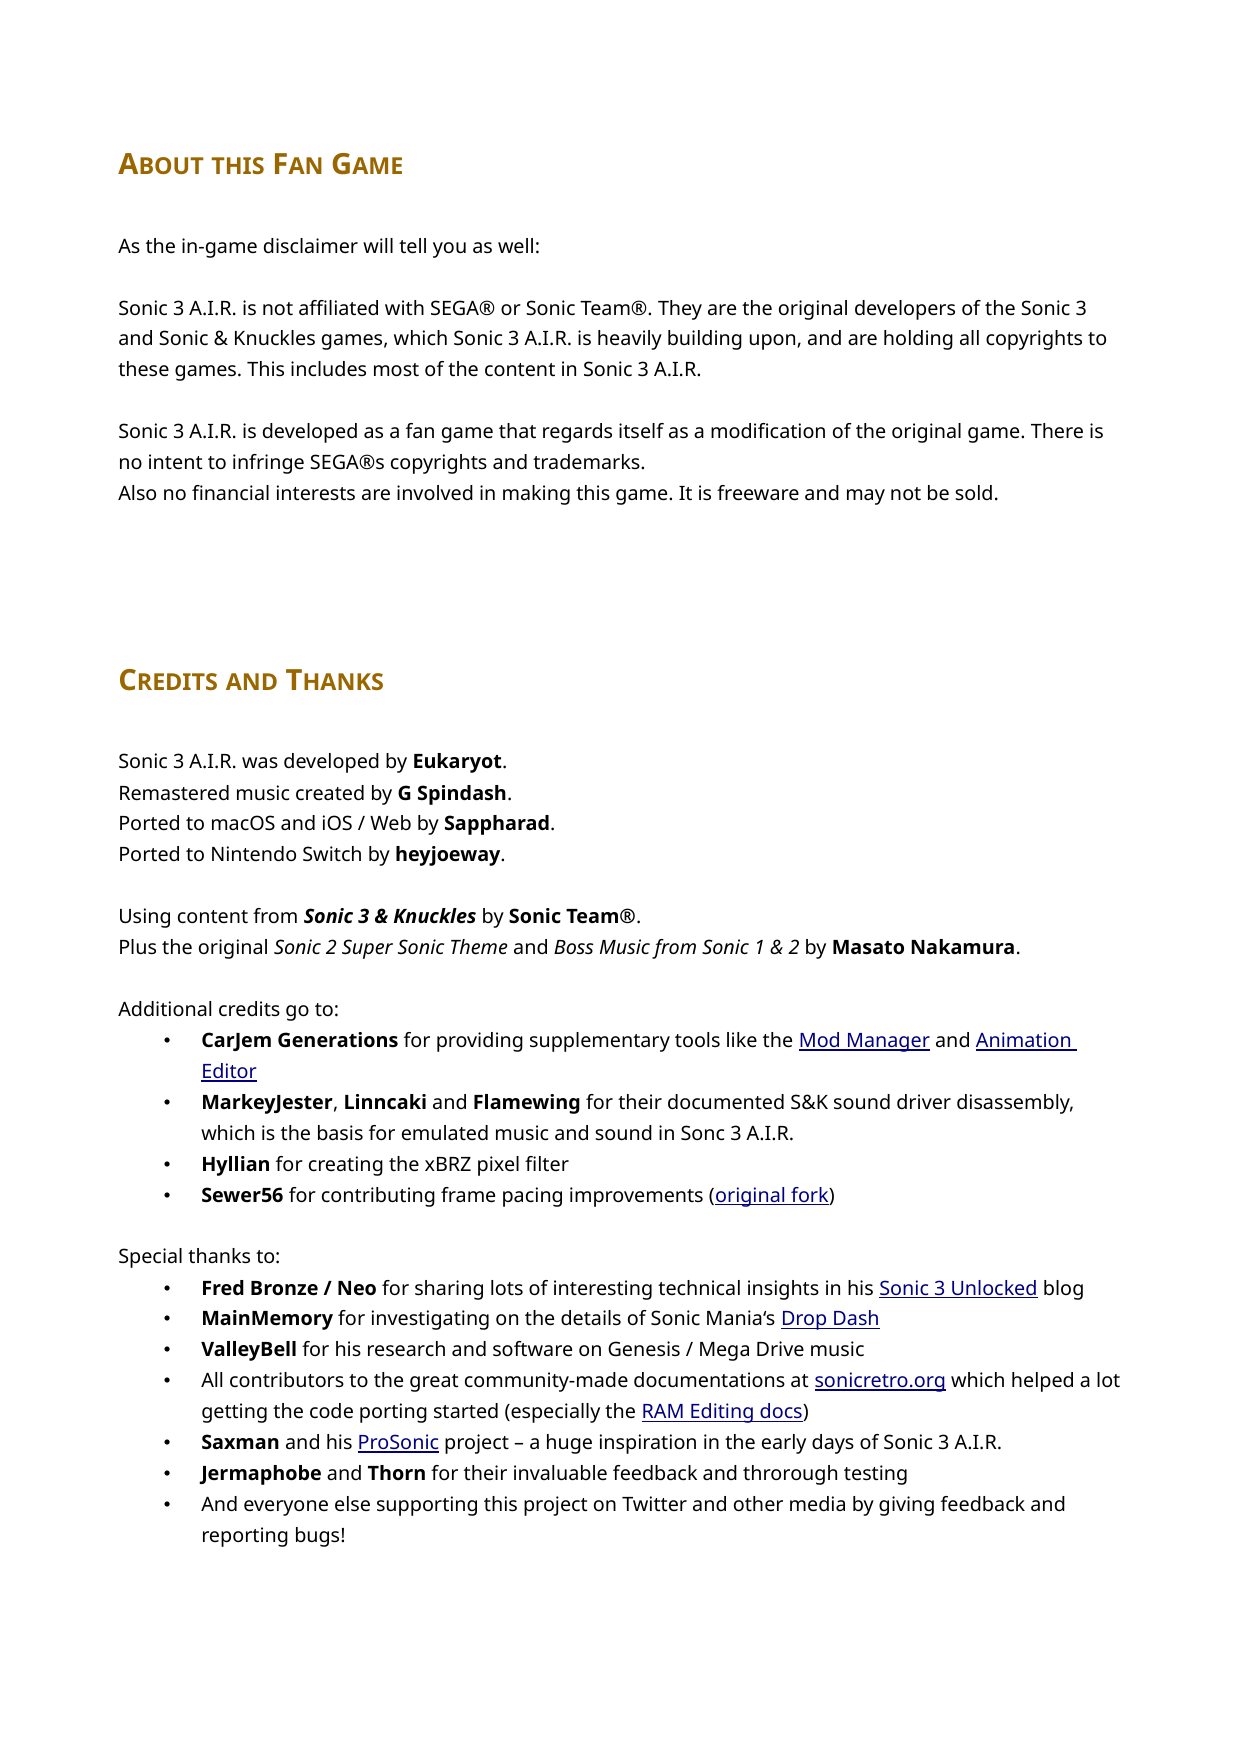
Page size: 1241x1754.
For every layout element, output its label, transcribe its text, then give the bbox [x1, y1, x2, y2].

text Using content from Sonic 3 & Knuckles by Sonic Team®. [118, 902, 1122, 929]
list Hyllian for creating the xBRZ pixel filter [163, 1150, 1122, 1177]
subtitle About this Fan Game [118, 143, 1122, 183]
text Special thanks to: [118, 1243, 1122, 1270]
text As the in-game disclaimer will tell you as well: [118, 232, 1122, 259]
list And everyone else supporting this project on Twitter and other media by giving feedback and reporting bugs! [163, 1490, 1122, 1548]
text Ported to Nintendo Switch by heyjoeway. [118, 841, 1122, 868]
text Additional credits go to: [118, 995, 1122, 1022]
text Sonic 3 A.I.R. was developed by Eukaryot. [118, 748, 1122, 775]
text Sonic 3 A.I.R. is developed as a fan game that regards itself as a modification of the original game. There is no intent to infringe SEGA®s copyrights and trademarks. [118, 417, 1122, 475]
list MainMemory for investigating on the details of Sonic Mania‘s Drop Dash [163, 1305, 1122, 1332]
text Plus the original Sonic 2 Super Sonic Theme and Boss Music from Sonic 1 & 2 by Masato Nakamura. [118, 933, 1122, 960]
list All contributors to the great community-made documentations at sonicretro.org which helped a lot getting the code porting started (especially the RAM Editing docs) [163, 1367, 1122, 1424]
text Remastered music created by G Spindash. [118, 779, 1122, 806]
list Saxman and his ProSonic project – a huge inspiration in the early days of Sonic 3 A.I.R. [163, 1428, 1122, 1455]
text Also no financial interests are involved in making this game. It is freeware and may not be sold. [118, 479, 1122, 506]
subtitle Credits and Thanks [118, 659, 1122, 698]
text Sonic 3 A.I.R. is not affiliated with SEGA® or Sonic Team®. They are the original developers of the Sonic 3 and Sonic & Knuckles games, which Sonic 3 A.I.R. is heavily building upon, and are holding all copyrights to these games. This includes most of the content in Sonic 3 A.I.R. [118, 294, 1122, 383]
list ValleyBell for his research and software on Genesis / Mega Drive music [163, 1336, 1122, 1363]
list Fred Bronze / Neo for sharing lots of interesting technical insights in his Sonic 3 Unlocked blog [163, 1274, 1122, 1301]
list MarkeyJester, Linncaki and Flamewing for their documented S&K sound driver disassembly, which is the basis for emulated music and sound in Sonc 3 A.I.R. [163, 1088, 1122, 1146]
text Ported to macOS and iOS / Web by Sappharad. [118, 810, 1122, 837]
list Jermaphobe and Thorn for their invaluable feedback and throrough testing [163, 1459, 1122, 1486]
list Sewer56 for contributing frame pacing improvements (original fork) [163, 1181, 1122, 1208]
list CarJem Generations for providing supplementary tools like the Mod Manager and Animation Editor [163, 1026, 1122, 1084]
